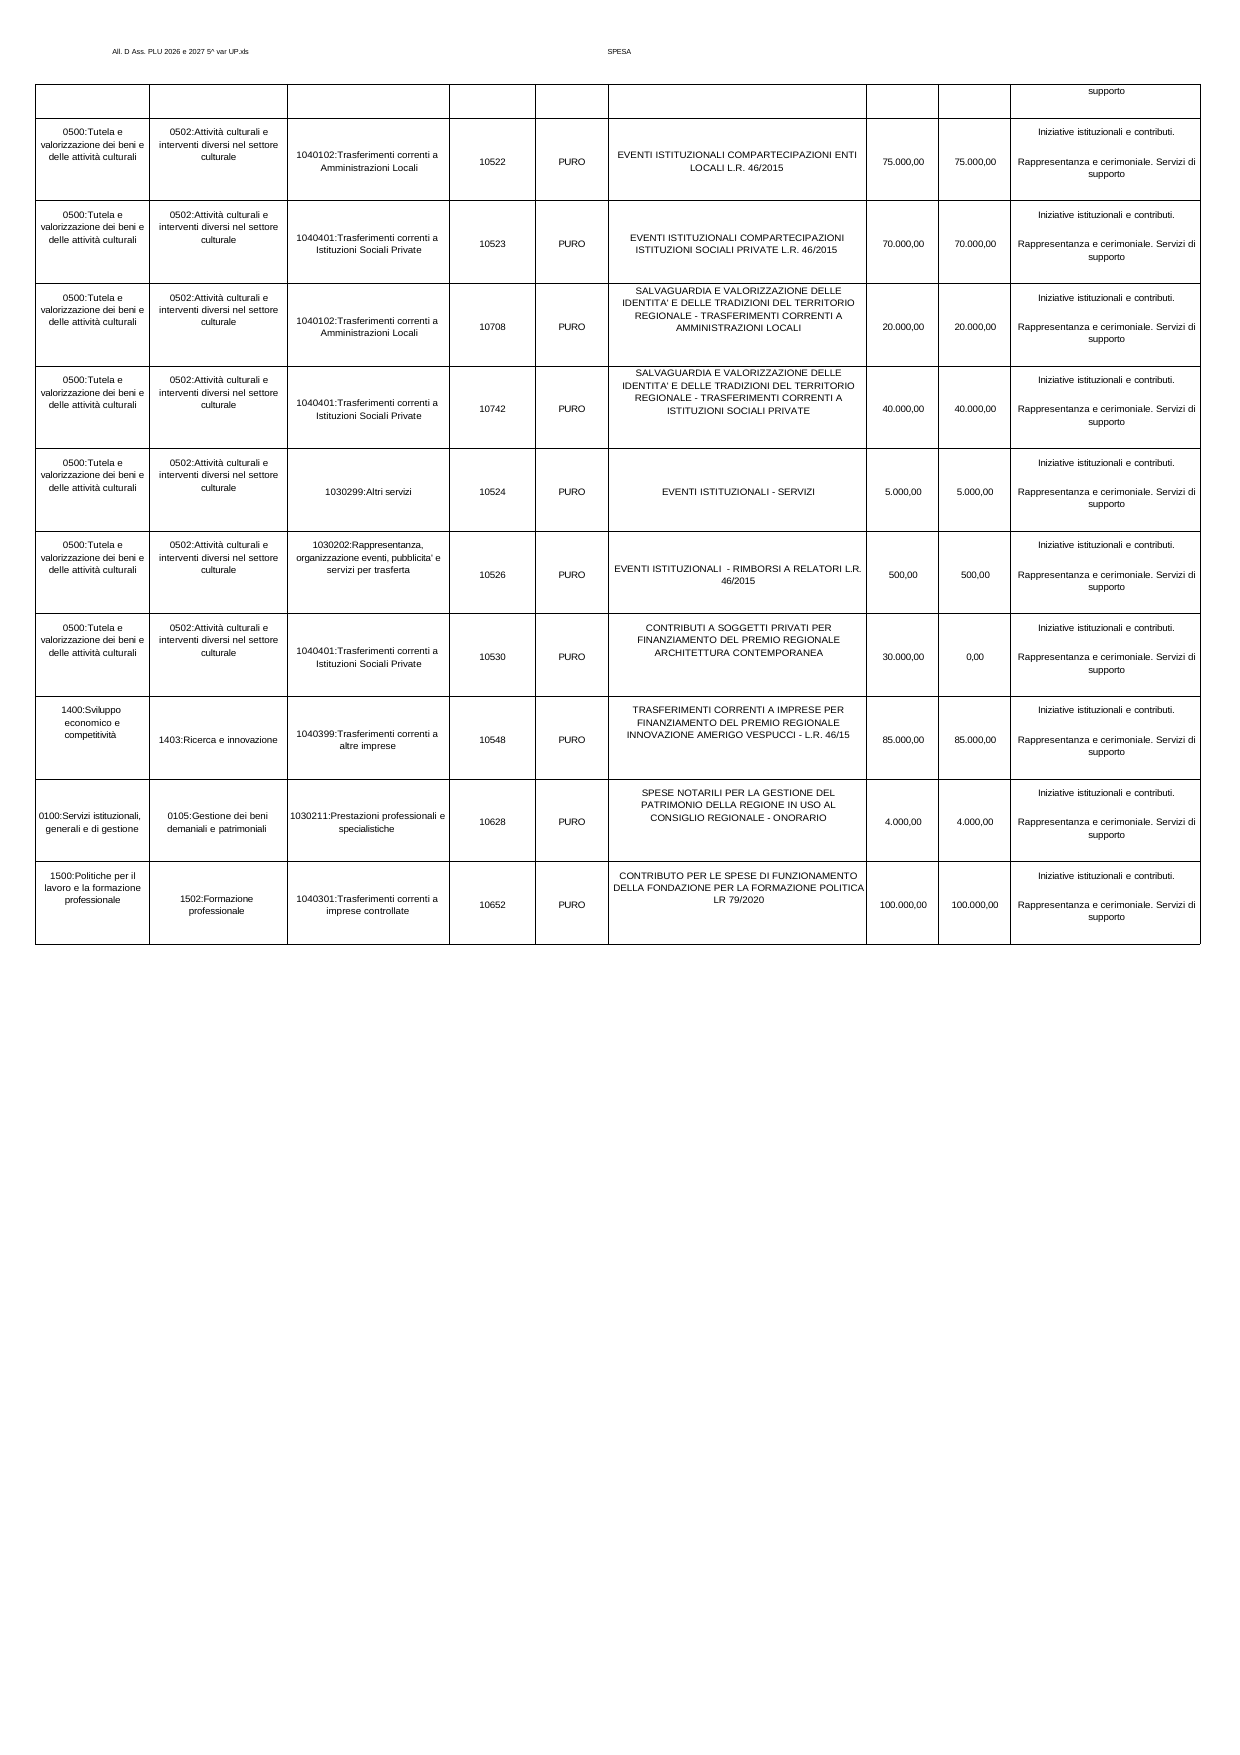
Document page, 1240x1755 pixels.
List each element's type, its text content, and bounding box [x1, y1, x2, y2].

table_cell 500,00 [867, 532, 938, 613]
table_cell Iniziative istituzionali e contributi. Rappresentanza e cerimoniale. Servizi di supporto [1011, 614, 1200, 696]
table_cell [288, 85, 449, 118]
table_cell 10548 [450, 697, 535, 778]
table_cell 0500:Tutela e valorizzazione dei beni e delle attività culturali [36, 614, 149, 696]
table_cell SALVAGUARDIA E VALORIZZAZIONE DELLE IDENTITA' E DELLE TRADIZIONI DEL TERRITORIO REGIONALE - TRASFERIMENTI CORRENTI A ISTITUZIONI SOCIALI PRIVATE [609, 367, 866, 448]
table_cell EVENTI ISTITUZIONALI COMPARTECIPAZIONI ISTITUZIONI SOCIALI PRIVATE L.R. 46/2015 [609, 201, 866, 283]
table_cell CONTRIBUTO PER LE SPESE DI FUNZIONAMENTO DELLA FONDAZIONE PER LA FORMAZIONE POLITICA LR 79/2020 [609, 862, 866, 944]
table_cell Iniziative istituzionali e contributi. Rappresentanza e cerimoniale. Servizi di supporto [1011, 119, 1200, 200]
table_cell 0502:Attività culturali e interventi diversi nel settore culturale [150, 284, 287, 366]
table_cell 1030299:Altri servizi [288, 449, 449, 531]
table_cell CONTRIBUTI A SOGGETTI PRIVATI PER FINANZIAMENTO DEL PREMIO REGIONALE ARCHITETTURA CONTEMPORANEA [609, 614, 866, 696]
table_cell 10652 [450, 862, 535, 944]
table_cell 30.000,00 [867, 614, 938, 696]
table_cell EVENTI ISTITUZIONALI - SERVIZI [609, 449, 866, 531]
table_cell 0500:Tutela e valorizzazione dei beni e delle attività culturali [36, 532, 149, 613]
table_cell [150, 85, 287, 118]
table_cell PURO [536, 862, 608, 944]
table_cell 0500:Tutela e valorizzazione dei beni e delle attività culturali [36, 367, 149, 448]
table_cell 1040401:Trasferimenti correnti a Istituzioni Sociali Private [288, 614, 449, 696]
table_cell 4.000,00 [867, 780, 938, 861]
table_cell 20.000,00 [867, 284, 938, 366]
table_cell supporto [1011, 85, 1200, 118]
table_cell [36, 85, 149, 118]
table_cell PURO [536, 780, 608, 861]
table_cell [609, 85, 866, 118]
table_cell 5.000,00 [867, 449, 938, 531]
table_cell EVENTI ISTITUZIONALI COMPARTECIPAZIONI ENTI LOCALI L.R. 46/2015 [609, 119, 866, 200]
table_cell 10530 [450, 614, 535, 696]
table_cell PURO [536, 119, 608, 200]
table_cell 0500:Tutela e valorizzazione dei beni e delle attività culturali [36, 284, 149, 366]
table_cell 0502:Attività culturali e interventi diversi nel settore culturale [150, 367, 287, 448]
table_cell [939, 85, 1010, 118]
table_cell 0100:Servizi istituzionali, generali e di gestione [36, 780, 149, 861]
table_cell SPESE NOTARILI PER LA GESTIONE DEL PATRIMONIO DELLA REGIONE IN USO AL CONSIGLIO REGIONALE - ONORARIO [609, 780, 866, 861]
table_cell Iniziative istituzionali e contributi. Rappresentanza e cerimoniale. Servizi di supporto [1011, 532, 1200, 613]
table_cell SALVAGUARDIA E VALORIZZAZIONE DELLE IDENTITA' E DELLE TRADIZIONI DEL TERRITORIO REGIONALE - TRASFERIMENTI CORRENTI A AMMINISTRAZIONI LOCALI [609, 284, 866, 366]
table_cell 100.000,00 [867, 862, 938, 944]
table_cell 10522 [450, 119, 535, 200]
table_cell 0502:Attività culturali e interventi diversi nel settore culturale [150, 614, 287, 696]
table_cell 500,00 [939, 532, 1010, 613]
table_cell 1502:Formazione professionale [150, 862, 287, 944]
table_cell 10708 [450, 284, 535, 366]
table_cell 40.000,00 [939, 367, 1010, 448]
table_cell 0502:Attività culturali e interventi diversi nel settore culturale [150, 119, 287, 200]
table_cell 85.000,00 [867, 697, 938, 778]
table_cell EVENTI ISTITUZIONALI - RIMBORSI A RELATORI L.R. 46/2015 [609, 532, 866, 613]
table_cell [450, 85, 535, 118]
table_cell PURO [536, 201, 608, 283]
table_cell 20.000,00 [939, 284, 1010, 366]
table_cell 0502:Attività culturali e interventi diversi nel settore culturale [150, 201, 287, 283]
table_cell Iniziative istituzionali e contributi. Rappresentanza e cerimoniale. Servizi di supporto [1011, 201, 1200, 283]
table_cell 1040401:Trasferimenti correnti a Istituzioni Sociali Private [288, 201, 449, 283]
table_cell 1040301:Trasferimenti correnti a imprese controllate [288, 862, 449, 944]
table_cell Iniziative istituzionali e contributi. Rappresentanza e cerimoniale. Servizi di supporto [1011, 449, 1200, 531]
table_cell 1040401:Trasferimenti correnti a Istituzioni Sociali Private [288, 367, 449, 448]
table_cell PURO [536, 614, 608, 696]
table_cell 1500:Politiche per il lavoro e la formazione professionale [36, 862, 149, 944]
table_cell 1040399:Trasferimenti correnti a altre imprese [288, 697, 449, 778]
table_cell 1403:Ricerca e innovazione [150, 697, 287, 778]
table_cell 10628 [450, 780, 535, 861]
table_cell Iniziative istituzionali e contributi. Rappresentanza e cerimoniale. Servizi di supporto [1011, 862, 1200, 944]
table_cell 1040102:Trasferimenti correnti a Amministrazioni Locali [288, 119, 449, 200]
table_cell PURO [536, 284, 608, 366]
table_cell PURO [536, 532, 608, 613]
table_cell 75.000,00 [867, 119, 938, 200]
table_cell 75.000,00 [939, 119, 1010, 200]
table_cell 1400:Sviluppo economico e competitività [36, 697, 149, 778]
table_cell 0502:Attività culturali e interventi diversi nel settore culturale [150, 532, 287, 613]
table_cell 0105:Gestione dei beni demaniali e patrimoniali [150, 780, 287, 861]
table_cell 10523 [450, 201, 535, 283]
table_cell 70.000,00 [939, 201, 1010, 283]
table_cell [536, 85, 608, 118]
table_cell 85.000,00 [939, 697, 1010, 778]
table_cell TRASFERIMENTI CORRENTI A IMPRESE PER FINANZIAMENTO DEL PREMIO REGIONALE INNOVAZIONE AMERIGO VESPUCCI - L.R. 46/15 [609, 697, 866, 778]
table_cell PURO [536, 367, 608, 448]
table_cell 100.000,00 [939, 862, 1010, 944]
table_cell 0,00 [939, 614, 1010, 696]
table_cell Iniziative istituzionali e contributi. Rappresentanza e cerimoniale. Servizi di supporto [1011, 780, 1200, 861]
table_cell 1040102:Trasferimenti correnti a Amministrazioni Locali [288, 284, 449, 366]
table_cell 0500:Tutela e valorizzazione dei beni e delle attività culturali [36, 119, 149, 200]
table_cell PURO [536, 449, 608, 531]
table_cell 10524 [450, 449, 535, 531]
table_cell 0502:Attività culturali e interventi diversi nel settore culturale [150, 449, 287, 531]
table_cell 40.000,00 [867, 367, 938, 448]
table_cell 1030211:Prestazioni professionali e specialistiche [288, 780, 449, 861]
table_cell PURO [536, 697, 608, 778]
table_cell 70.000,00 [867, 201, 938, 283]
table_cell 4.000,00 [939, 780, 1010, 861]
table_cell Iniziative istituzionali e contributi. Rappresentanza e cerimoniale. Servizi di supporto [1011, 284, 1200, 366]
table_cell 10526 [450, 532, 535, 613]
table_cell 5.000,00 [939, 449, 1010, 531]
table_cell 1030202:Rappresentanza, organizzazione eventi, pubblicita' e servizi per trasferta [288, 532, 449, 613]
table_cell [867, 85, 938, 118]
table_cell 0500:Tutela e valorizzazione dei beni e delle attività culturali [36, 201, 149, 283]
table_cell 10742 [450, 367, 535, 448]
table_cell Iniziative istituzionali e contributi. Rappresentanza e cerimoniale. Servizi di supporto [1011, 697, 1200, 778]
table_cell Iniziative istituzionali e contributi. Rappresentanza e cerimoniale. Servizi di supporto [1011, 367, 1200, 448]
table_cell 0500:Tutela e valorizzazione dei beni e delle attività culturali [36, 449, 149, 531]
